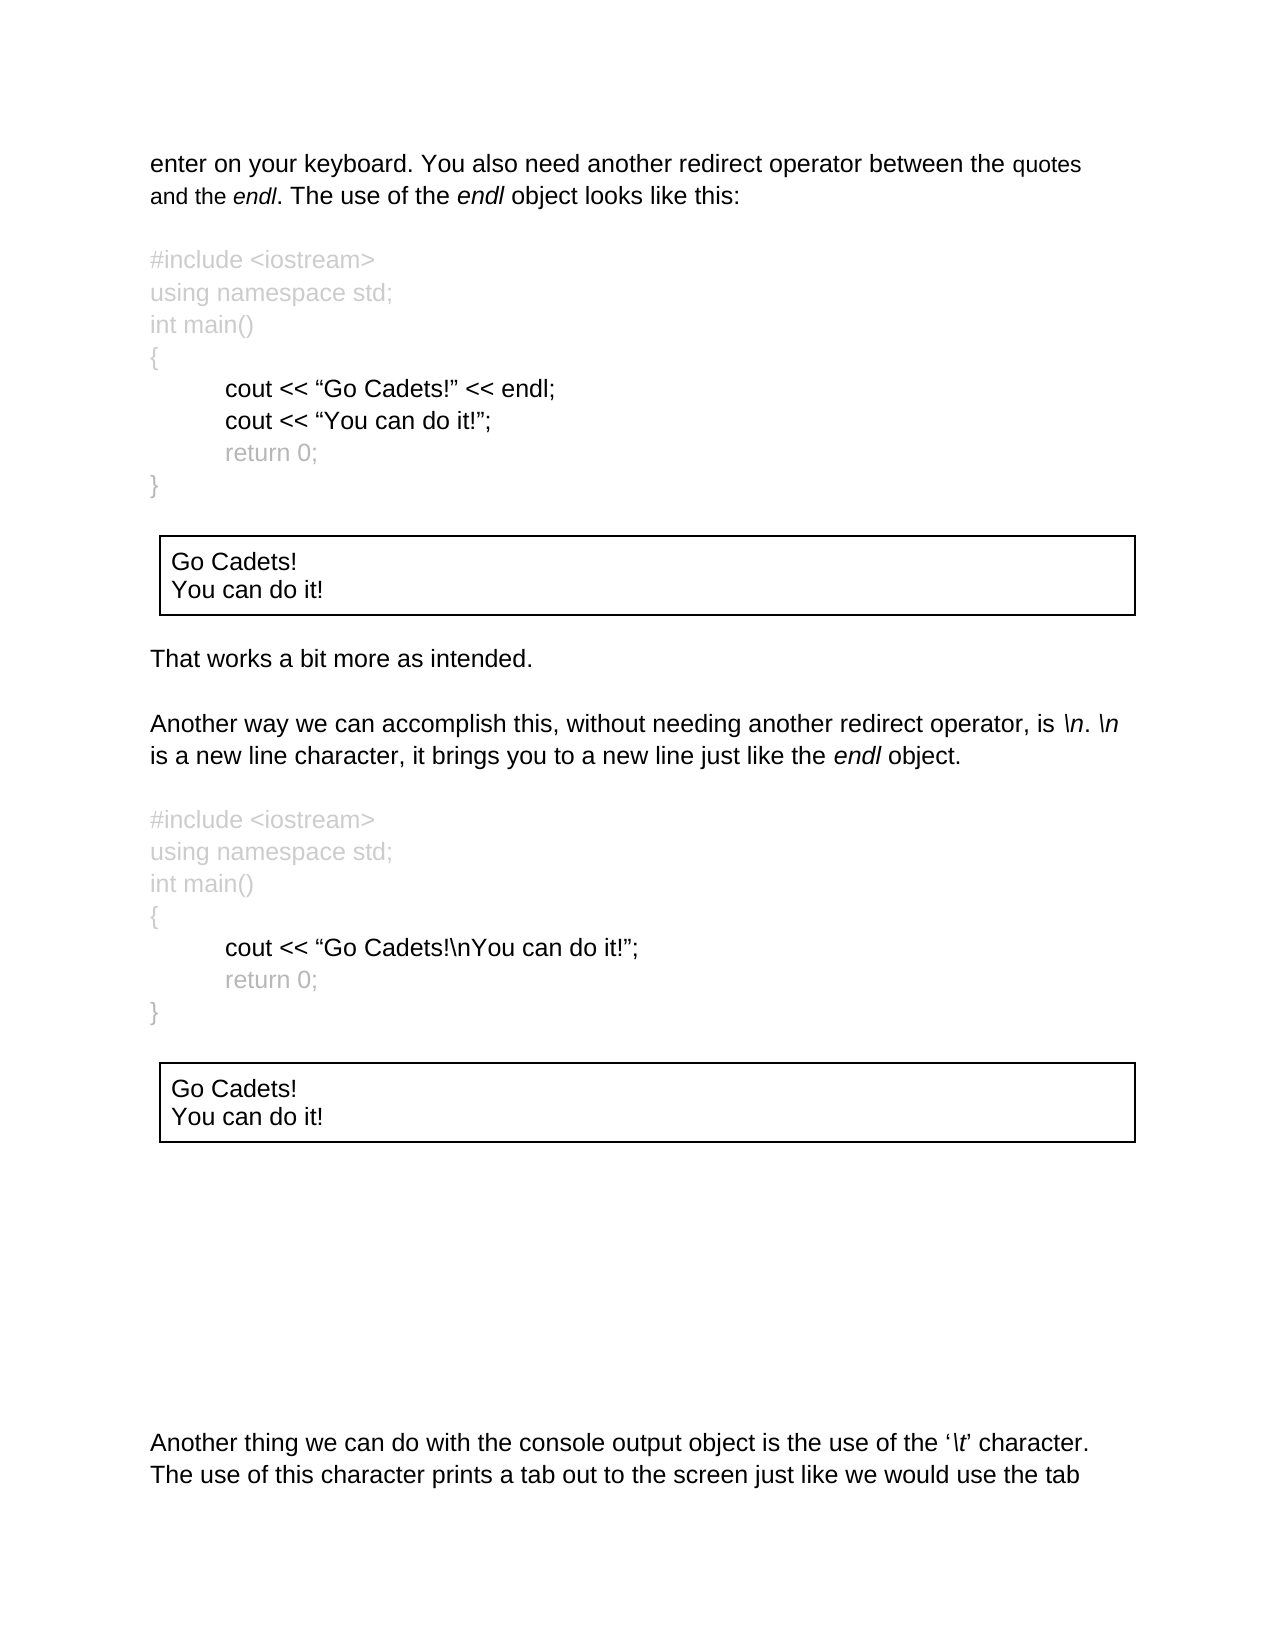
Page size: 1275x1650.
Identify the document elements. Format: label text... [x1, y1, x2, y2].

text #include <iostream> [150, 806, 1125, 833]
text cout << “Go Cadets!” << endl; [150, 374, 1125, 402]
text } [150, 998, 1125, 1026]
table_header Go Cadets! You can do it! [161, 1064, 1134, 1141]
text cout << “You can do it!”; [150, 407, 1125, 434]
text Another thing we can do with the console output object is the use of the ‘\t’ character. The use of this character prints a tab out to the screen just like we would use the tab [150, 1429, 1125, 1489]
text enter on your keyboard. You also need another redirect operator between the quotes and the endl. The use of the endl object looks like this: [150, 150, 1125, 210]
text using namespace std; [150, 838, 1125, 866]
text int main() [150, 310, 1125, 338]
text { [150, 902, 1125, 930]
text #include <iostream> [150, 246, 1125, 274]
text } [150, 471, 1125, 499]
table_header Go Cadets! You can do it! [161, 537, 1134, 614]
text That works a bit more as intended. [150, 645, 1125, 673]
text int main() [150, 870, 1125, 898]
text return 0; [150, 966, 1125, 994]
text cout << “Go Cadets!\nYou can do it!”; [150, 934, 1125, 962]
text { [150, 342, 1125, 370]
text return 0; [150, 439, 1125, 467]
text Another way we can accomplish this, without needing another redirect operator, is \n. \n is a new line character, it brings you to a new line just like the endl object. [150, 709, 1125, 769]
text using namespace std; [150, 278, 1125, 306]
